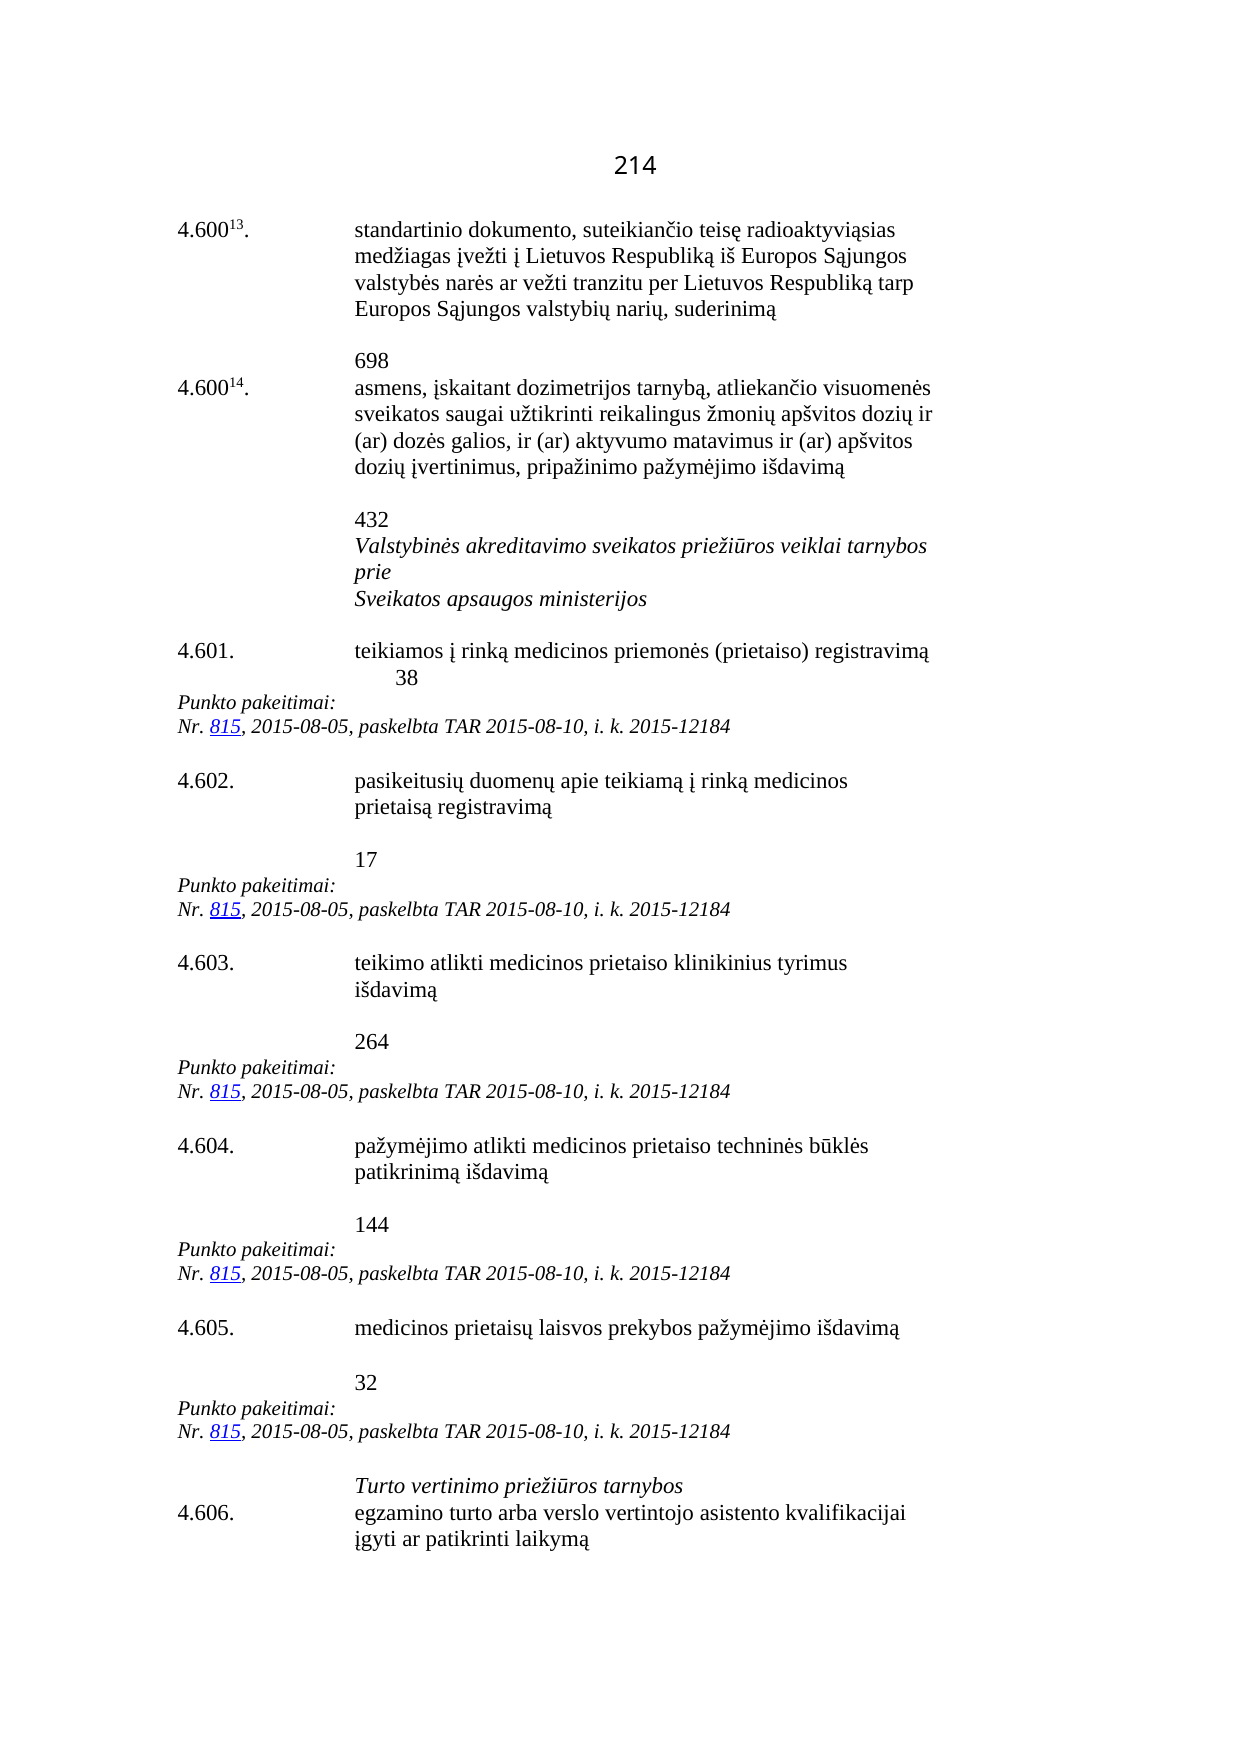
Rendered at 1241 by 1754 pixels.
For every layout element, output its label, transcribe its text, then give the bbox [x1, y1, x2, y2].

text 4.601. teikiamos į rinką medicinos priemonės (prietaiso) registravimą 38 [177, 637, 975, 690]
text Turto vertinimo priežiūros tarnybos [354, 1472, 945, 1499]
text Nr. 815, 2015-08-05, paskelbta TAR 2015-08-10, i. k. 2015-12184 [177, 1079, 1093, 1103]
text 4.606. egzamino turto arba verslo vertintojo asistento kvalifikacijai įgyti ar patikrinti laikymą [177, 1499, 945, 1551]
text 4.60014. asmens, įskaitant dozimetrijos tarnybą, atliekančio visuomenės sveikatos saugai užtikrinti reikalingus žmonių apšvitos dozių ir (ar) dozės galios, ir (ar) aktyvumo matavimus ir (ar) apšvitos dozių įvertinimus, pripažinimo pažymėjimo išdavimą 432 [177, 374, 945, 532]
text Nr. 815, 2015-08-05, paskelbta TAR 2015-08-10, i. k. 2015-12184 [177, 897, 1093, 921]
text Nr. 815, 2015-08-05, paskelbta TAR 2015-08-10, i. k. 2015-12184 [177, 714, 1093, 738]
text Nr. 815, 2015-08-05, paskelbta TAR 2015-08-10, i. k. 2015-12184 [177, 1419, 1093, 1443]
text išdavimą 264 [354, 976, 945, 1055]
text prietaisą registravimą 17 [354, 793, 945, 872]
text 4.60013. standartinio dokumento, suteikiančio teisę radioaktyviąsias medžiagas įvežti į Lietuvos Respubliką iš Europos Sąjungos valstybės narės ar vežti tranzitu per Lietuvos Respubliką tarp Europos Sąjungos valstybių narių, suderinimą 698 [177, 216, 945, 374]
text 4.605. medicinos prietaisų laisvos prekybos pažymėjimo išdavimą 32 [177, 1314, 945, 1395]
text Punkto pakeitimai: [177, 690, 1093, 714]
text Valstybinės akreditavimo sveikatos priežiūros veiklai tarnybos prie Sveikatos apsaugos ministerijos [354, 532, 945, 637]
text 4.602. pasikeitusių duomenų apie teikiamą į rinką medicinos [177, 767, 945, 793]
text Punkto pakeitimai: [177, 1237, 1093, 1261]
text Punkto pakeitimai: [177, 1055, 1093, 1079]
text Nr. 815, 2015-08-05, paskelbta TAR 2015-08-10, i. k. 2015-12184 [177, 1261, 1093, 1285]
text patikrinimą išdavimą 144 [354, 1158, 945, 1237]
text 4.604. pažymėjimo atlikti medicinos prietaiso techninės būklės [177, 1132, 945, 1158]
text 4.603. teikimo atlikti medicinos prietaiso klinikinius tyrimus [177, 949, 945, 976]
text Punkto pakeitimai: [177, 872, 1093, 897]
text Punkto pakeitimai: [177, 1395, 1093, 1419]
